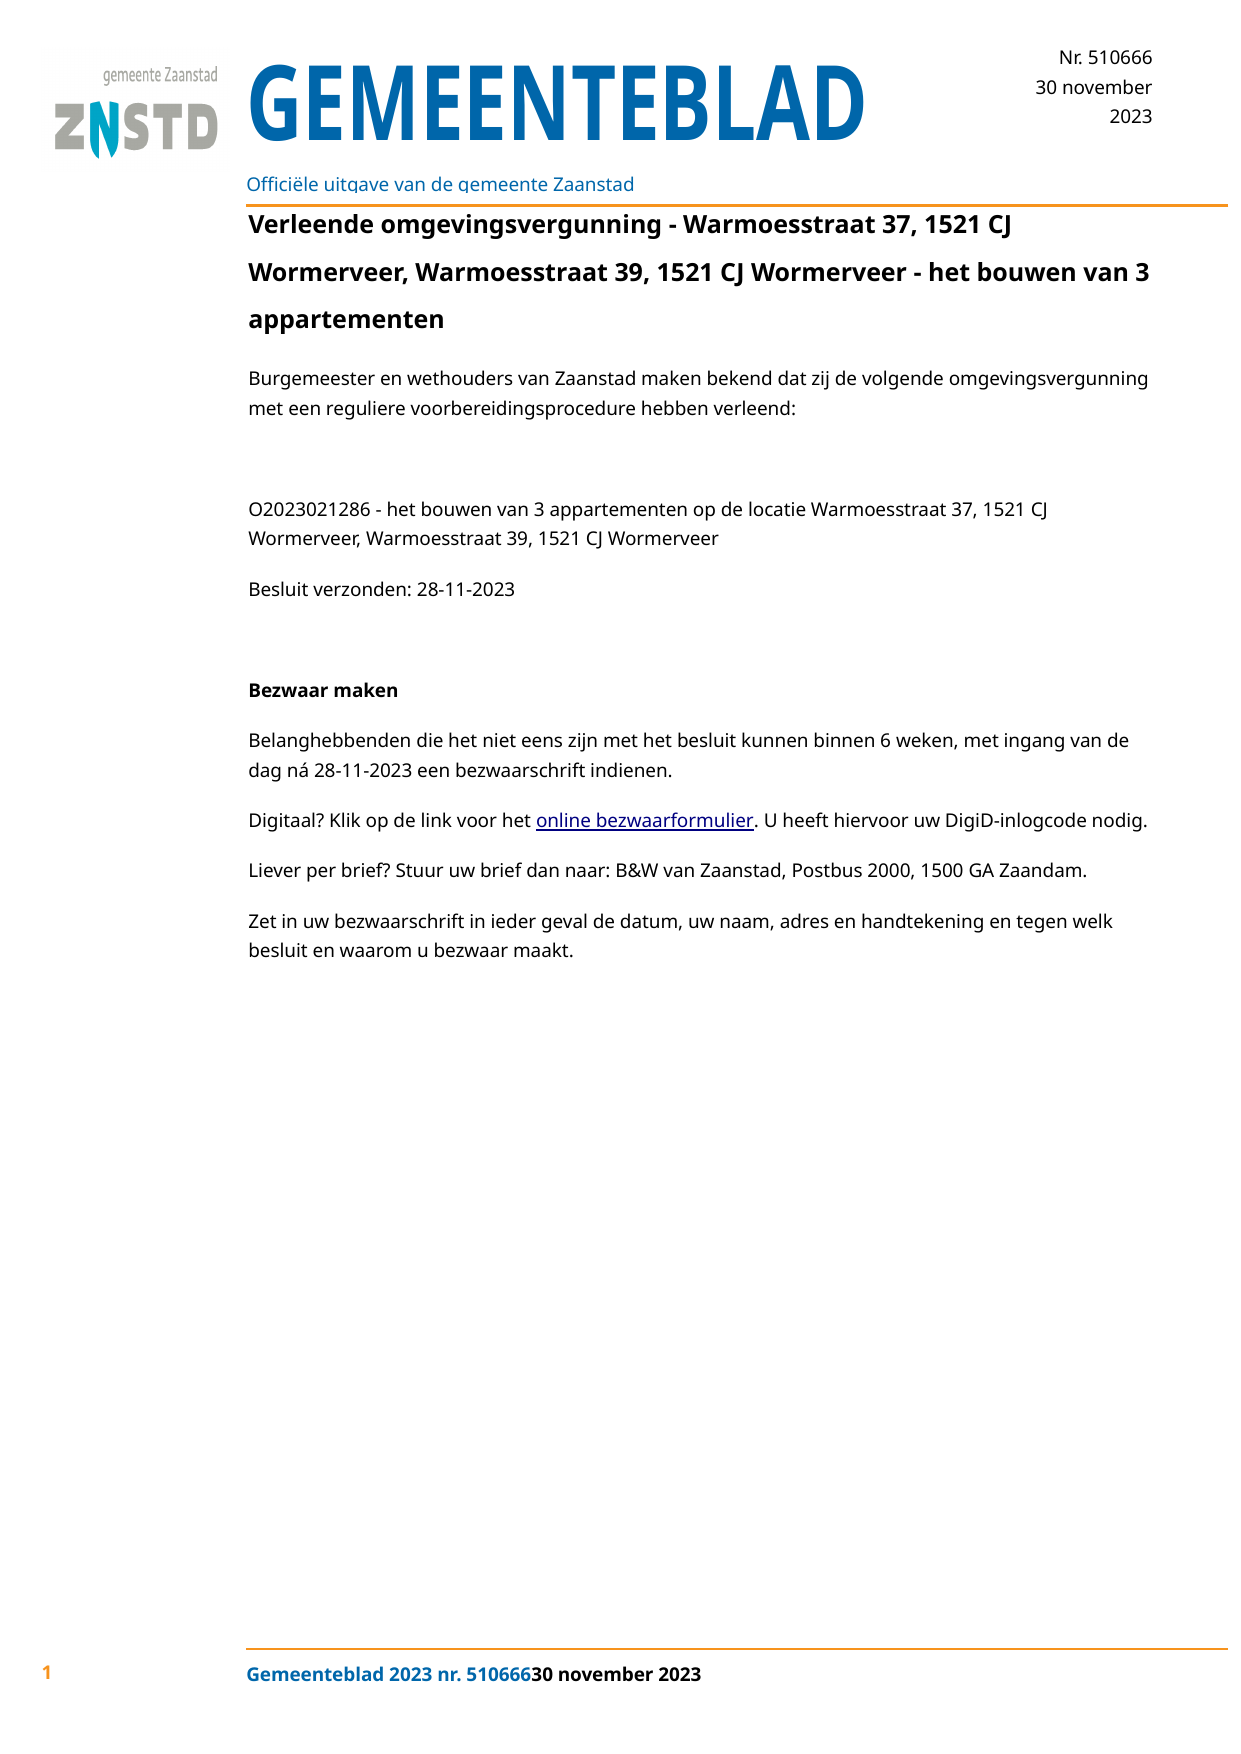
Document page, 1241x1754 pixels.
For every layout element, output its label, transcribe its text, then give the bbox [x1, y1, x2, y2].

text Besluit verzonden: 28-11-2023 [248, 576, 1152, 602]
text Burgemeester en wethouders van Zaanstad maken bekend dat zij de volgende omgevingsvergunning met een reguliere voorbereidingsprocedure hebben verleend: [248, 366, 1152, 421]
text Bezwaar maken [248, 677, 1152, 702]
picture [41, 47, 231, 172]
text Verleende omgevingsvergunning - Warmoesstraat 37, 1521 CJ Wormerveer, Warmoesstraat 39, 1521 CJ Wormerveer - het bouwen van 3 appartementen [248, 207, 1152, 336]
text Zet in uw bezwaarschrift in ieder geval de datum, uw naam, adres en handtekening en tegen welk besluit en waarom u bezwaar maakt. [248, 908, 1152, 963]
text Belanghebbenden die het niet eens zijn met het besluit kunnen binnen 6 weken, met ingang van de dag ná 28-11-2023 een bezwaarschrift indienen. [248, 727, 1152, 782]
text O2023021286 - het bouwen van 3 appartementen op de locatie Warmoesstraat 37, 1521 CJ Wormerveer, Warmoesstraat 39, 1521 CJ Wormerveer [248, 496, 1152, 551]
text Digitaal? Klik op de link voor het online bezwaarformulier. U heeft hiervoor uw DigiD-inlogcode nodig. [248, 807, 1152, 833]
text Liever per brief? Stuur uw brief dan naar: B&W van Zaanstad, Postbus 2000, 1500 GA Zaandam. [248, 858, 1152, 883]
